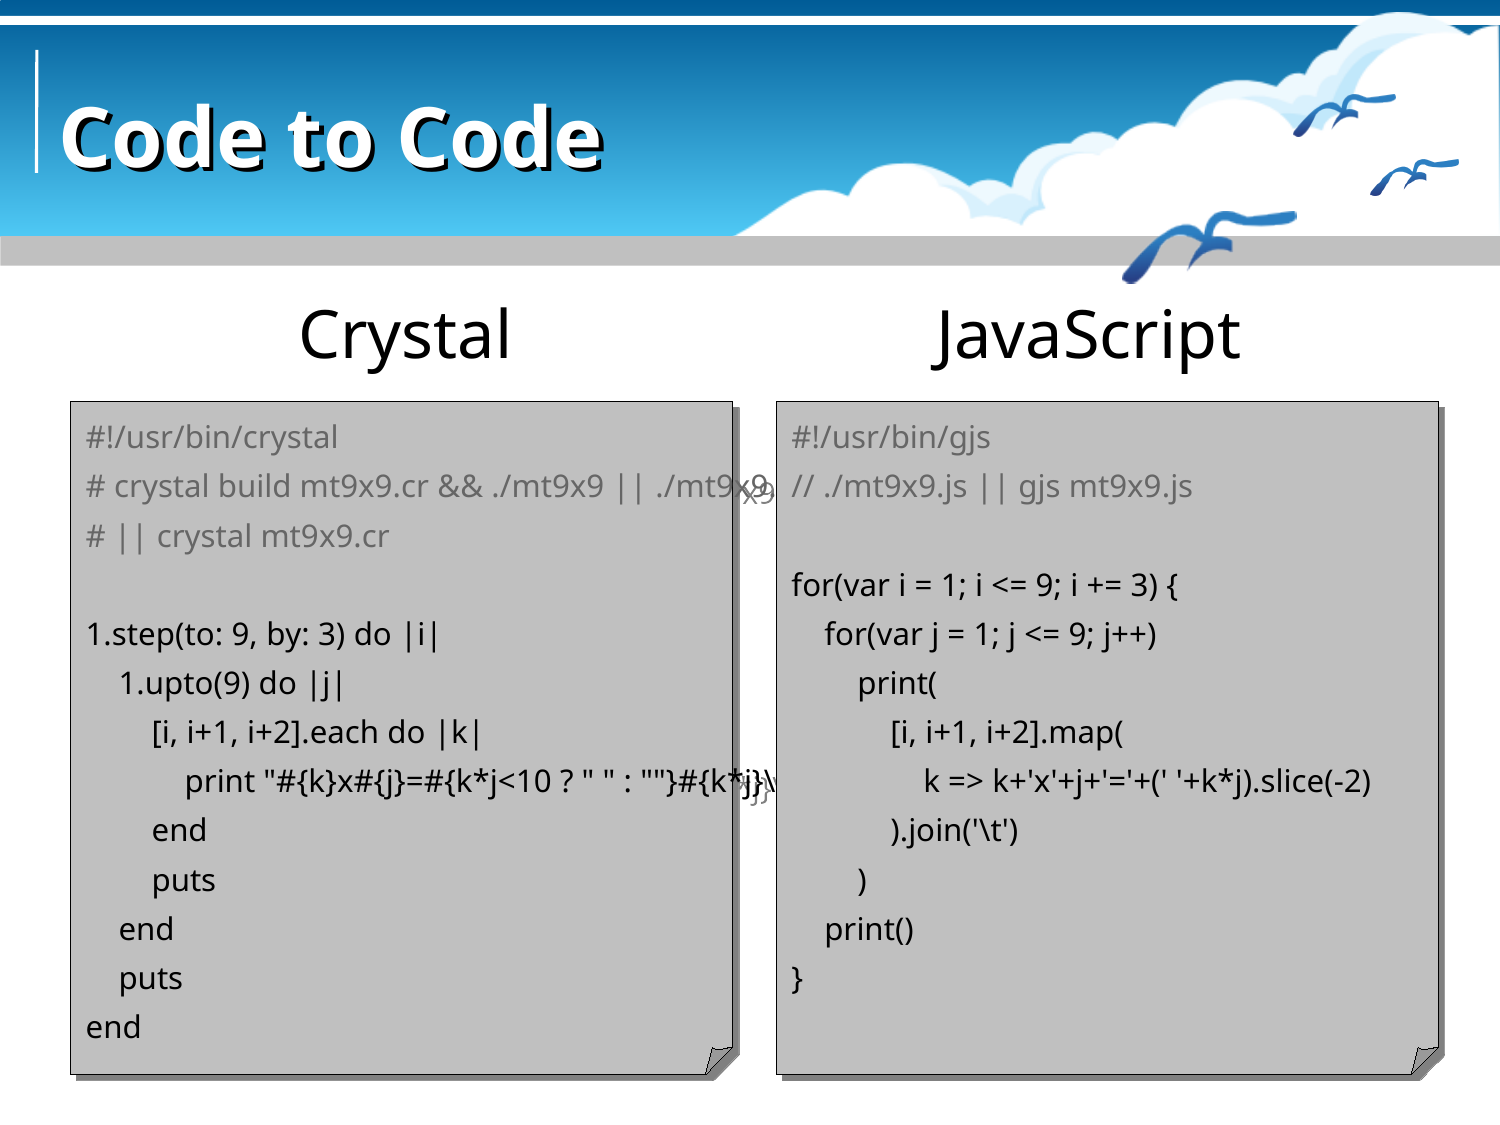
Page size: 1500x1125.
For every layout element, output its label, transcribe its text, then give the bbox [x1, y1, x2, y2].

text_box JavaScript [921, 283, 1323, 388]
text_box Crystal [283, 283, 579, 388]
picture [730, 12, 1500, 283]
text_box #!/usr/bin/gjs // ./mt9x9.js || gjs mt9x9.js for(var i = 1; i <= 9; i += 3) { for(var j = 1; j <= 9; j++) print( [i, i+1, i+2].map( k => k+'x'+j+'='+(' '+k*j).slice(-2) ).join('\t') ) print() } [776, 401, 1439, 1075]
title Code to Code [59, 86, 1465, 186]
text_box #!/usr/bin/crystal # crystal build mt9x9.cr && ./mt9x9 || ./mt9x9.cr # || crystal mt9x9.cr 1.step(to: 9, by: 3) do |i| 1.upto(9) do |j| [i, i+1, i+2].each do |k| print "#{k}x#{j}=#{k*j<10 ? " " : ""}#{k*j}\t" end puts end puts end [70, 401, 733, 1075]
